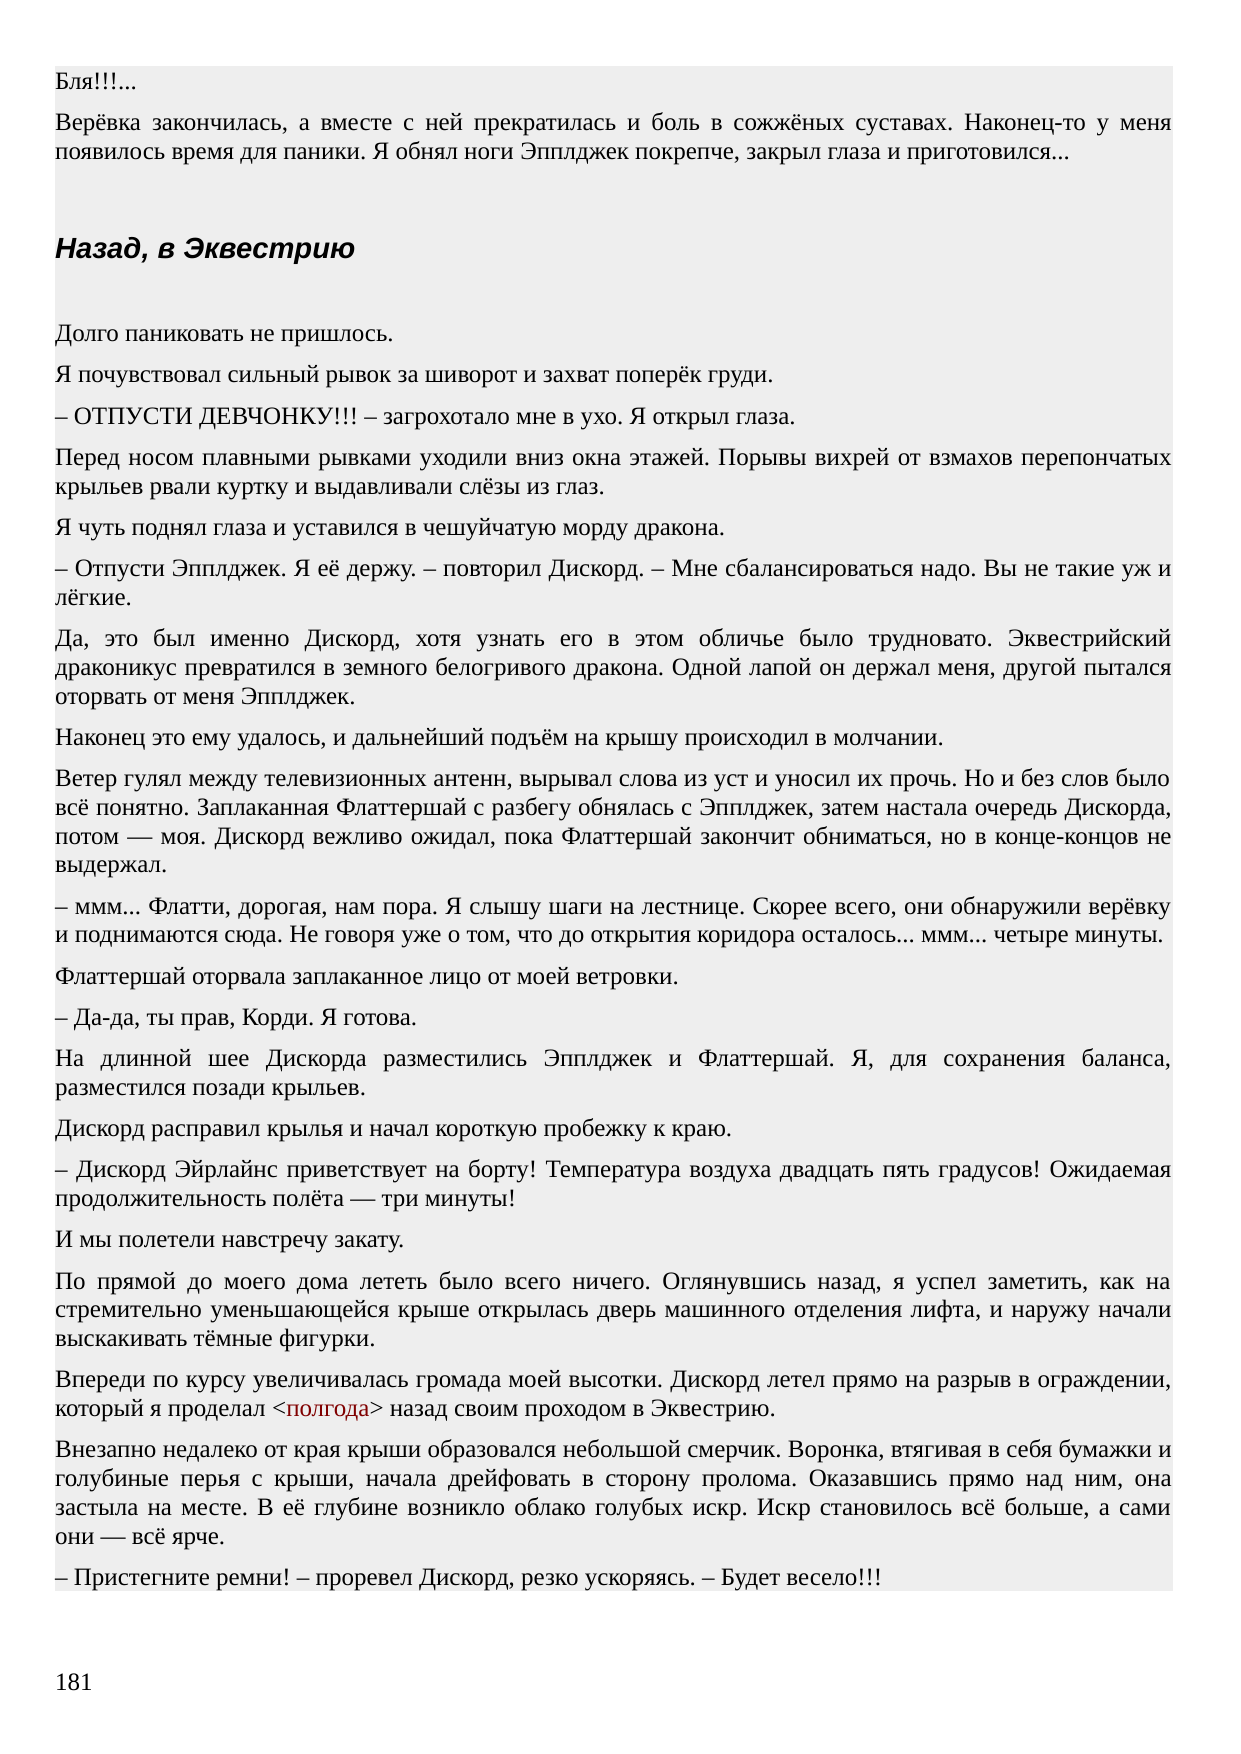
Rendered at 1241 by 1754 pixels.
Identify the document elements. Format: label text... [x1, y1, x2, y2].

text Флаттершай оторвала заплаканное лицо от моей ветровки. [55, 961, 1173, 989]
text Бля!!!... [55, 66, 1173, 95]
text Долго паниковать не пришлось. [55, 318, 1173, 347]
text Внезапно недалеко от края крыши образовался небольшой смерчик. Воронка, втягивая в себя бумажки и голубиные перья с крыши, начала дрейфовать в сторону пролома. Оказавшись прямо над ним, она застыла на месте. В её глубине возникло облако голубых искр. Искр становилось всё больше, а сами они — всё ярче. [55, 1434, 1173, 1549]
text – ОТПУСТИ ДЕВЧОНКУ!!! – загрохотало мне в ухо. Я открыл глаза. [55, 401, 1173, 429]
text Верёвка закончилась, а вместе с ней прекратилась и боль в сожжёных суставах. Наконец-то у меня появилось время для паники. Я обнял ноги Эпплджек покрепче, закрыл глаза и приготовился... [55, 107, 1173, 165]
text – Да-да, ты прав, Корди. Я готова. [55, 1002, 1173, 1031]
text И мы полетели навстречу закату. [55, 1224, 1173, 1253]
text На длинной шее Дискорда разместились Эпплджек и Флаттершай. Я, для сохранения баланса, разместился позади крыльев. [55, 1043, 1173, 1101]
text Наконец это ему удалось, и дальнейший подъём на крышу происходил в молчании. [55, 722, 1173, 751]
text – Отпусти Эпплджек. Я её держу. – повторил Дискорд. – Мне сбалансироваться надо. Вы не такие уж и лёгкие. [55, 553, 1173, 611]
text Да, это был именно Дискорд, хотя узнать его в этом обличье было трудновато. Эквестрийский драконикус превратился в земного белогривого дракона. Одной лапой он держал меня, другой пытался оторвать от меня Эпплджек. [55, 623, 1173, 709]
text Ветер гулял между телевизионных антенн, вырывал слова из уст и уносил их прочь. Но и без слов было всё понятно. Заплаканная Флаттершай с разбегу обнялась с Эпплджек, затем настала очередь Дискорда, потом — моя. Дискорд вежливо ожидал, пока Флаттершай закончит обниматься, но в конце-концов не выдержал. [55, 763, 1173, 878]
text Я почувствовал сильный рывок за шиворот и захват поперёк груди. [55, 359, 1173, 388]
text – Пристегните ремни! – проревел Дискорд, резко ускоряясь. – Будет весело!!! [55, 1562, 1173, 1591]
text Я чуть поднял глаза и уставился в чешуйчатую морду дракона. [55, 512, 1173, 541]
text Дискорд расправил крылья и начал короткую пробежку к краю. [55, 1113, 1173, 1142]
subtitle Назад, в Эквестрию [55, 231, 1173, 264]
text Перед носом плавными рывками уходили вниз окна этажей. Порывы вихрей от взмахов перепончатых крыльев рвали куртку и выдавливали слёзы из глаз. [55, 442, 1173, 499]
text – ммм... Флатти, дорогая, нам пора. Я слышу шаги на лестнице. Скорее всего, они обнаружили верёвку и поднимаются сюда. Не говоря уже о том, что до открытия коридора осталось... ммм... четыре минуты. [55, 891, 1173, 948]
text – Дискорд Эйрлайнс приветствует на борту! Температура воздуха двадцать пять градусов! Ожидаемая продолжительность полёта — три минуты! [55, 1154, 1173, 1212]
text Впереди по курсу увеличивалась громада моей высотки. Дискорд летел прямо на разрыв в ограждении, который я проделал <полгода> назад своим проходом в Эквестрию. [55, 1364, 1173, 1422]
text По прямой до моего дома лететь было всего ничего. Оглянувшись назад, я успел заметить, как на стремительно уменьшающейся крыше открылась дверь машинного отделения лифта, и наружу начали выскакивать тёмные фигурки. [55, 1266, 1173, 1352]
